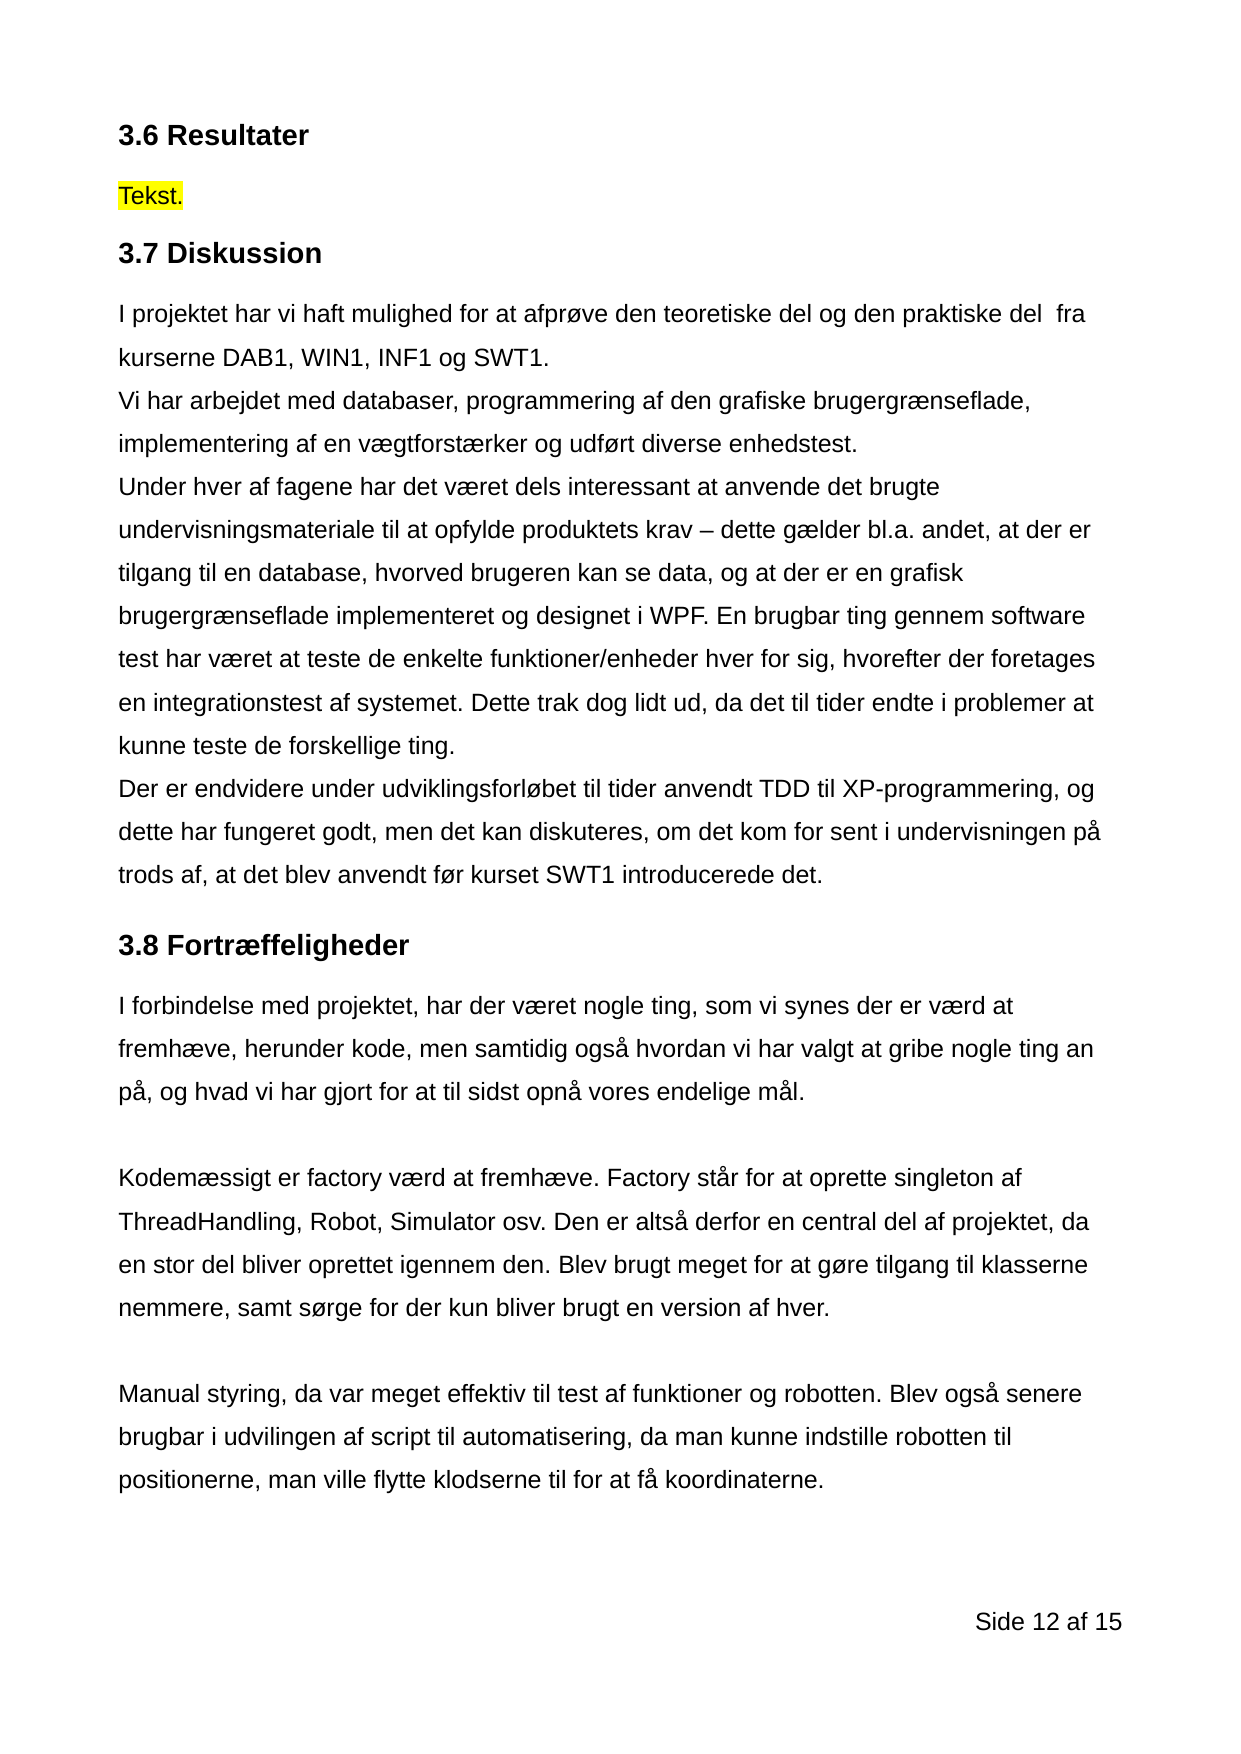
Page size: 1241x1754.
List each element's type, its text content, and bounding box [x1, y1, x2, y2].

text Vi har arbejdet med databaser, programmering af den grafiske brugergrænseflade, implementering af en vægtforstærker og udført diverse enhedstest. [118, 386, 1122, 457]
text Kodemæssigt er factory værd at fremhæve. Factory står for at oprette singleton af ThreadHandling, Robot, Simulator osv. Den er altså derfor en central del af projektet, da en stor del bliver oprettet igennem den. Blev brugt meget for at gøre tilgang til klasserne nemmere, samt sørge for der kun bliver brugt en version af hver. [118, 1163, 1122, 1322]
text Under hver af fagene har det været dels interessant at anvende det brugte undervisningsmateriale til at opfylde produktets krav – dette gælder bl.a. andet, at der er tilgang til en database, hvorved brugeren kan se data, og at der er en grafisk brugergrænseflade implementeret og designet i WPF. En brugbar ting gennem software test har været at teste de enkelte funktioner/enheder hver for sig, hvorefter der foretages en integrationstest af systemet. Dette trak dog lidt ud, da det til tider endte i problemer at kunne teste de forskellige ting. [118, 472, 1122, 759]
text I forbindelse med projektet, har der været nogle ting, som vi synes der er værd at fremhæve, herunder kode, men samtidig også hvordan vi har valgt at gribe nogle ting an på, og hvad vi har gjort for at til sidst opnå vores endelige mål. [118, 991, 1122, 1106]
text Tekst. [118, 181, 1122, 210]
text I projektet har vi haft mulighed for at afprøve den teoretiske del og den praktiske del fra kurserne DAB1, WIN1, INF1 og SWT1. [118, 299, 1122, 371]
text Der er endvidere under udviklingsforløbet til tider anvendt TDD til XP-programmering, og dette har fungeret godt, men det kan diskuteres, om det kom for sent i undervisningen på trods af, at det blev anvendt før kurset SWT1 introducerede det. [118, 774, 1122, 889]
subtitle 3.8 Fortræffeligheder [118, 928, 1122, 962]
text Manual styring, da var meget effektiv til test af funktioner og robotten. Blev også senere brugbar i udvilingen af script til automatisering, da man kunne indstille robotten til positionerne, man ville flytte klodserne til for at få koordinaterne. [118, 1379, 1122, 1494]
subtitle 3.6 Resultater [118, 118, 1122, 152]
text 3.7 Diskussion [118, 237, 1122, 270]
